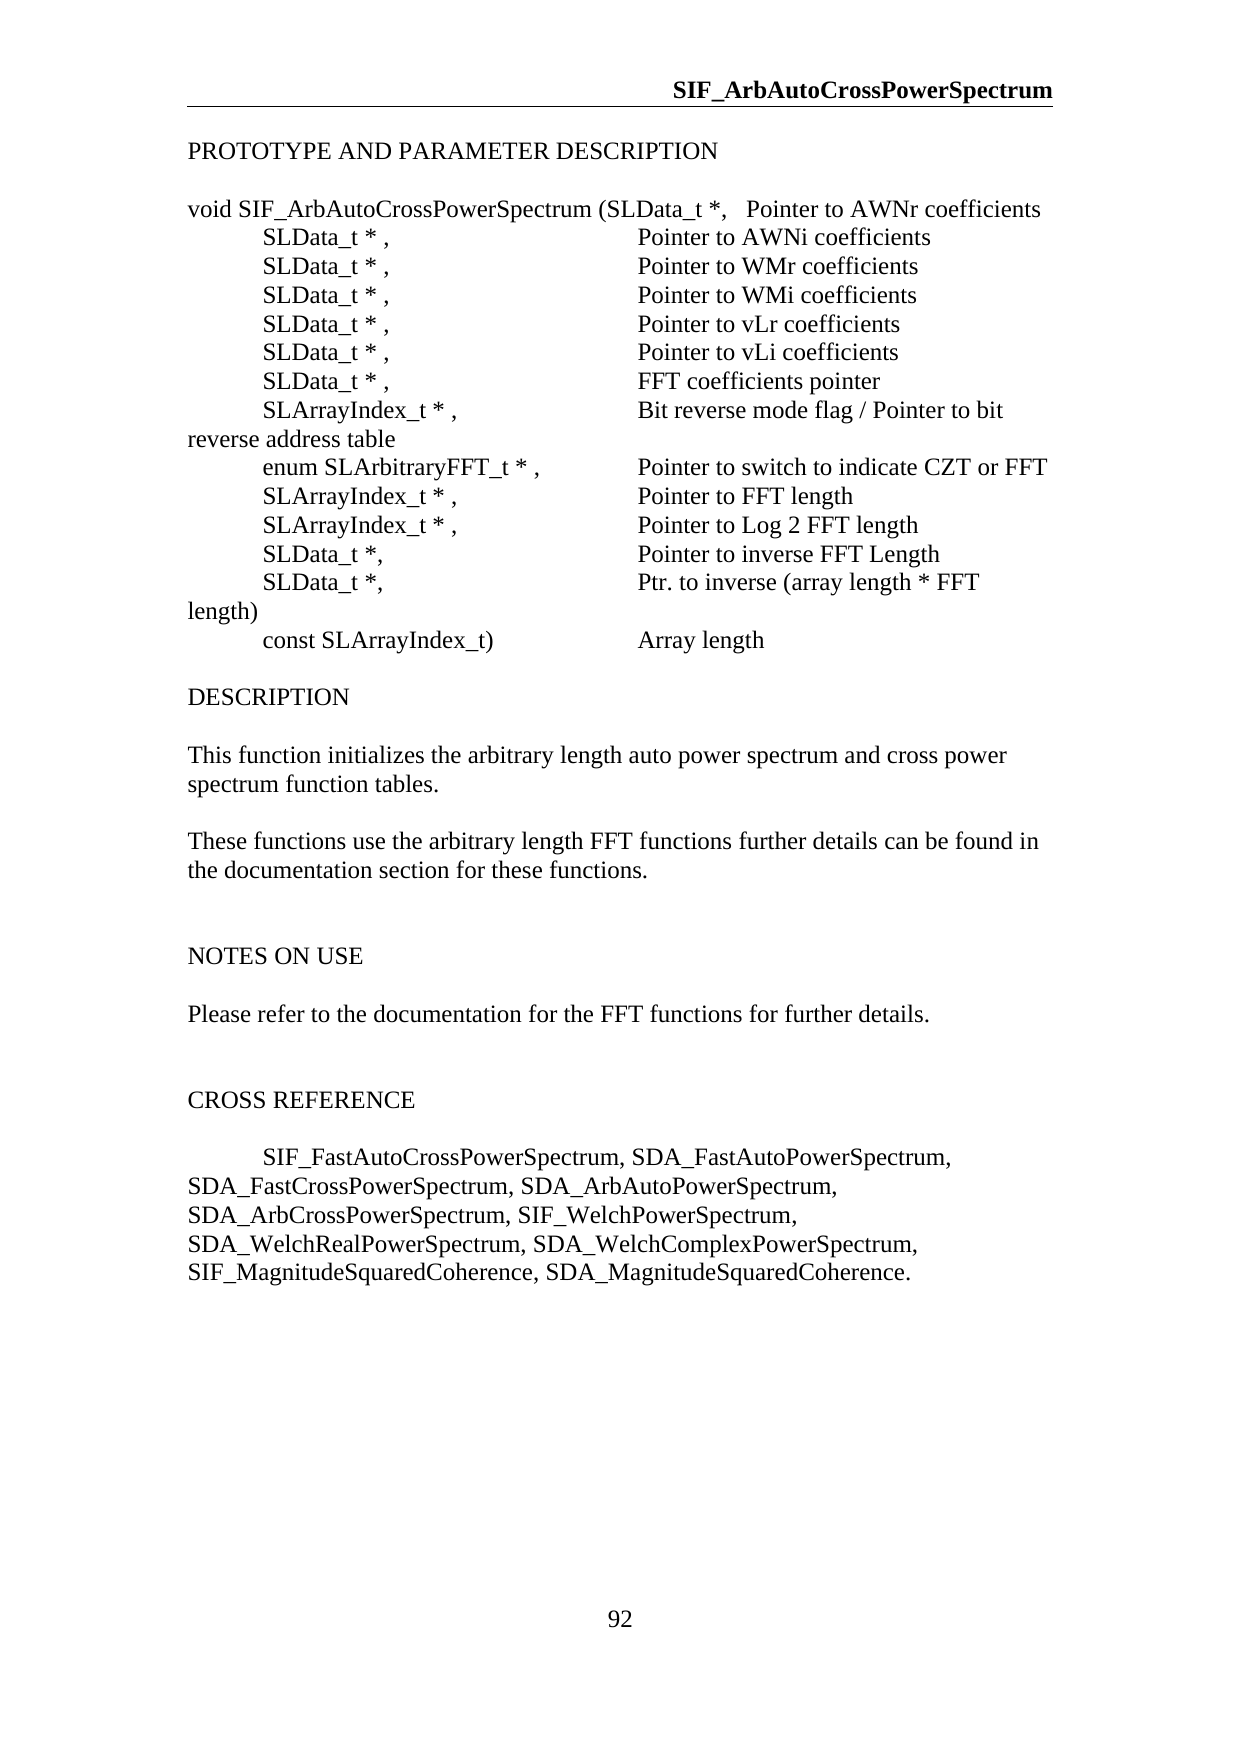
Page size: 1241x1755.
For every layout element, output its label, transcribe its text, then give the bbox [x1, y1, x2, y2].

text These functions use the arbitrary length FFT functions further details can be found in the documentation section for these functions. [187, 826, 1053, 884]
text SLData_t * , Pointer to AWNi coefficients [187, 222, 1053, 251]
text enum SLArbitraryFFT_t * , Pointer to switch to indicate CZT or FFT [187, 452, 1053, 481]
text SLArrayIndex_t * , Pointer to Log 2 FFT length [187, 510, 1053, 539]
subtitle SIF_ArbAutoCrossPowerSpectrum [187, 75, 1053, 106]
text SLData_t * , Pointer to vLi coefficients [187, 337, 1053, 366]
text void SIF_ArbAutoCrossPowerSpectrum (SLData_t *, Pointer to AWNr coefficients [187, 194, 1053, 222]
text SLData_t * , Pointer to WMi coefficients [187, 280, 1053, 309]
text SLArrayIndex_t * , Bit reverse mode flag / Pointer to bit reverse address table [187, 395, 1053, 452]
text SLData_t * , Pointer to WMr coefficients [187, 251, 1053, 280]
text const SLArrayIndex_t) Array length [187, 625, 1053, 654]
text Please refer to the documentation for the FFT functions for further details. [187, 999, 1053, 1027]
text SLData_t * , FFT coefficients pointer [187, 366, 1053, 395]
text SLData_t * , Pointer to vLr coefficients [187, 309, 1053, 337]
text SLData_t *, Pointer to inverse FFT Length [187, 539, 1053, 567]
text NOTES ON USE [187, 941, 1053, 970]
text PROTOTYPE AND PARAMETER DESCRIPTION [187, 136, 1053, 165]
text SLArrayIndex_t * , Pointer to FFT length [187, 481, 1053, 510]
text This function initializes the arbitrary length auto power spectrum and cross power spectrum function tables. [187, 740, 1053, 797]
text DESCRIPTION [187, 682, 1053, 711]
text CROSS REFERENCE [187, 1085, 1053, 1114]
text SIF_FastAutoCrossPowerSpectrum, SDA_FastAutoPowerSpectrum, SDA_FastCrossPowerSpectrum, SDA_ArbAutoPowerSpectrum, SDA_ArbCrossPowerSpectrum, SIF_WelchPowerSpectrum, SDA_WelchRealPowerSpectrum, SDA_WelchComplexPowerSpectrum, SIF_MagnitudeSquaredCoherence, SDA_MagnitudeSquaredCoherence. [187, 1142, 1053, 1286]
text SLData_t *, Ptr. to inverse (array length * FFT length) [187, 567, 1053, 625]
